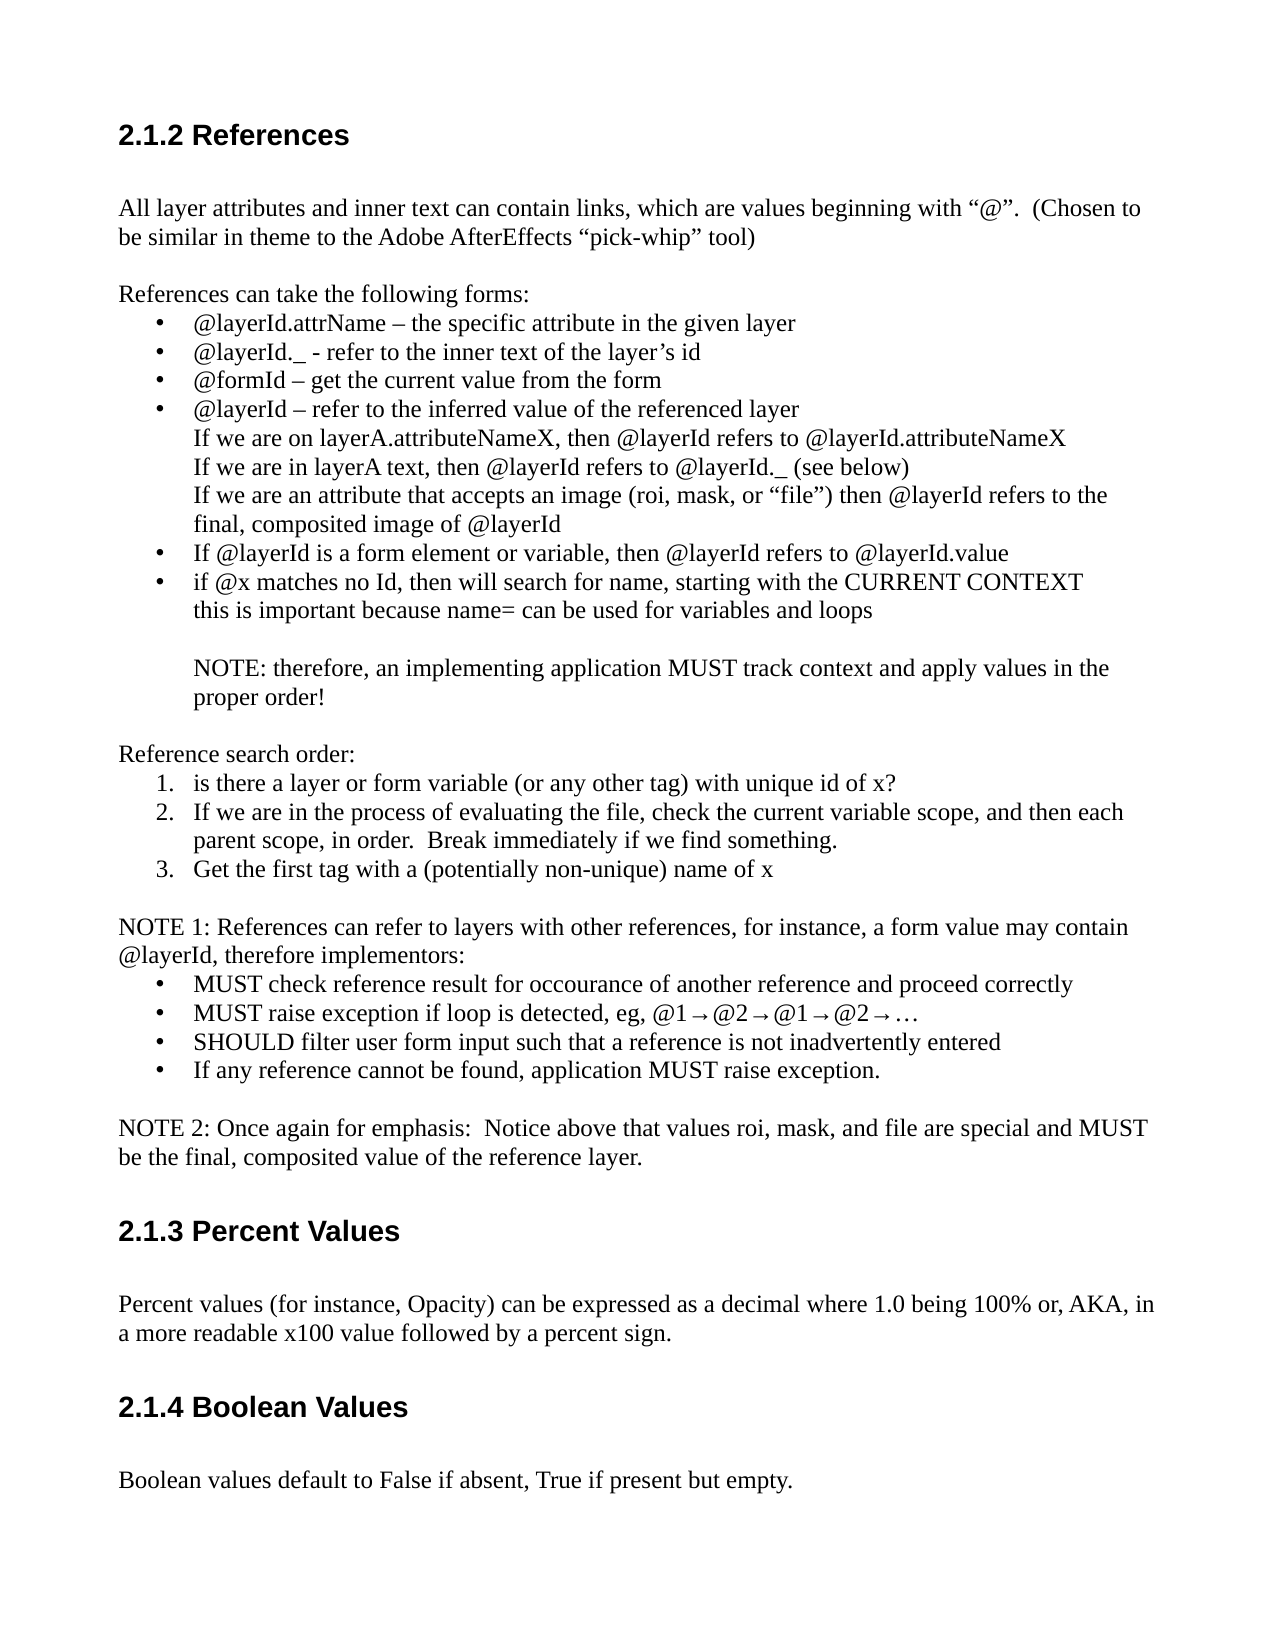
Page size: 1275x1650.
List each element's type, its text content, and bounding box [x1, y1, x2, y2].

text References can take the following forms: [118, 279, 1157, 308]
list @layerId._ - refer to the inner text of the layer’s id [156, 337, 1157, 366]
list If any reference cannot be found, application MUST raise exception. [156, 1056, 1157, 1084]
list is there a layer or form variable (or any other tag) with unique id of x? [156, 768, 1157, 797]
text All layer attributes and inner text can contain links, which are values beginning with “@”. (Chosen to be similar in theme to the Adobe AfterEffects “pick-whip” tool) [118, 193, 1157, 251]
text Boolean values default to False if absent, True if present but empty. [118, 1465, 1157, 1493]
subtitle 2.1.4 Boolean Values [118, 1390, 1157, 1423]
subtitle 2.1.3 Percent Values [118, 1214, 1157, 1248]
list SHOULD filter user form input such that a reference is not inadvertently entered [156, 1027, 1157, 1056]
text Reference search order: [118, 739, 1157, 768]
list If @layerId is a form element or variable, then @layerId refers to @layerId.value [156, 538, 1157, 567]
text Percent values (for instance, Opacity) can be expressed as a decimal where 1.0 being 100% or, AKA, in a more readable x100 value followed by a percent sign. [118, 1289, 1157, 1346]
list @formId – get the current value from the form [156, 366, 1157, 394]
text NOTE 2: Once again for emphasis: Notice above that values roi, mask, and file are special and MUST be the final, composited value of the reference layer. [118, 1113, 1157, 1171]
text NOTE 1: References can refer to layers with other references, for instance, a form value may contain @layerId, therefore implementors: [118, 912, 1157, 969]
list MUST check reference result for occourance of another reference and proceed correctly [156, 969, 1157, 998]
list Get the first tag with a (potentially non-unique) name of x [156, 854, 1157, 883]
list @layerId.attrName – the specific attribute in the given layer [156, 308, 1157, 337]
subtitle 2.1.2 References [118, 118, 1157, 152]
list @layerId – refer to the inferred value of the referenced layer If we are on layerA.attributeNameX, then @layerId refers to @layerId.attributeNameX If we are in layerA text, then @layerId refers to @layerId._ (see below) If we are an attribute that accepts an image (roi, mask, or “file”) then @layerId refers to the final, composited image of @layerId [156, 394, 1157, 538]
list MUST raise exception if loop is detected, eg, @1→@2→@1→@2→… [156, 998, 1157, 1027]
list If we are in the process of evaluating the file, check the current variable scope, and then each parent scope, in order. Break immediately if we find something. [156, 797, 1157, 854]
list if @x matches no Id, then will search for name, starting with the CURRENT CONTEXT this is important because name= can be used for variables and loops NOTE: therefore, an implementing application MUST track context and apply values in the proper order! [156, 567, 1157, 711]
